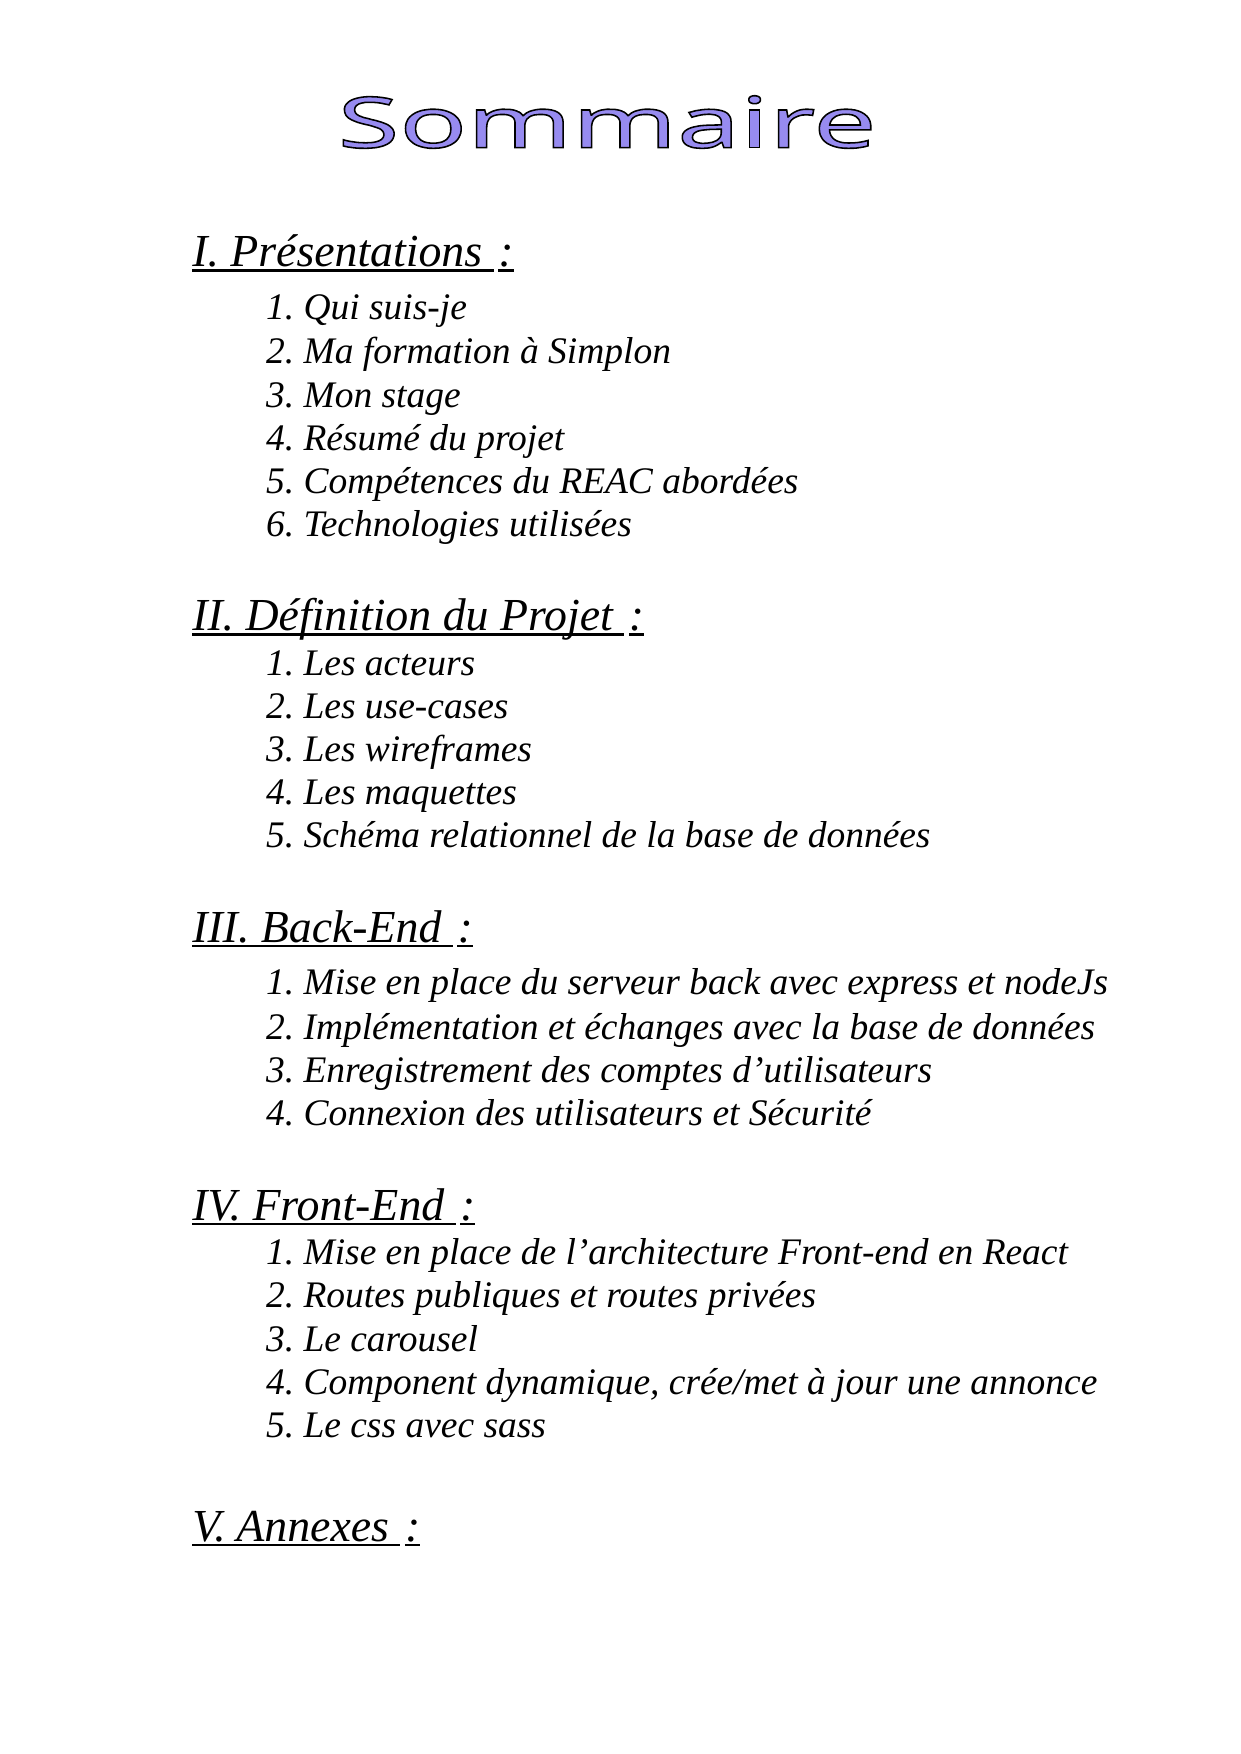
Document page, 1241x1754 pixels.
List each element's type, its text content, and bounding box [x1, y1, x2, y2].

text 4. Les maquettes [118, 770, 1122, 813]
text 2. Ma formation à Simplon [118, 329, 1122, 372]
text 2. Routes publiques et routes privées [118, 1273, 1122, 1316]
text 4. Connexion des utilisateurs et Sécurité [118, 1091, 1122, 1134]
text 3. Mon stage [118, 372, 1122, 415]
text 4. Component dynamique, crée/met à jour une annonce [118, 1359, 1122, 1402]
text 5. Schéma relationnel de la base de données [118, 813, 1122, 856]
text I. Présentations : [118, 223, 1122, 276]
text 1. Mise en place du serveur back avec express et nodeJs [118, 952, 1122, 1004]
text V. Annexes : [118, 1498, 1122, 1551]
text II. Définition du Projet : [118, 588, 1122, 640]
text 3. Le carousel [118, 1316, 1122, 1359]
text 4. Résumé du projet [118, 415, 1122, 458]
text 3. Les wireframes [118, 727, 1122, 770]
text 1. Les acteurs [118, 640, 1122, 683]
text III. Back-End : [118, 899, 1122, 952]
text IV. Front-End : [118, 1177, 1122, 1230]
text 5. Compétences du REAC abordées [118, 458, 1122, 501]
text 6. Technologies utilisées [118, 501, 1122, 544]
text 2. Les use-cases [118, 683, 1122, 727]
text 2. Implémentation et échanges avec la base de données [118, 1004, 1122, 1048]
text 1. Qui suis-je [118, 276, 1122, 329]
text 3. Enregistrement des comptes d’utilisateurs [118, 1048, 1122, 1091]
text 5. Le css avec sass [118, 1402, 1122, 1445]
text 1. Mise en place de l’architecture Front-end en React [118, 1230, 1122, 1273]
